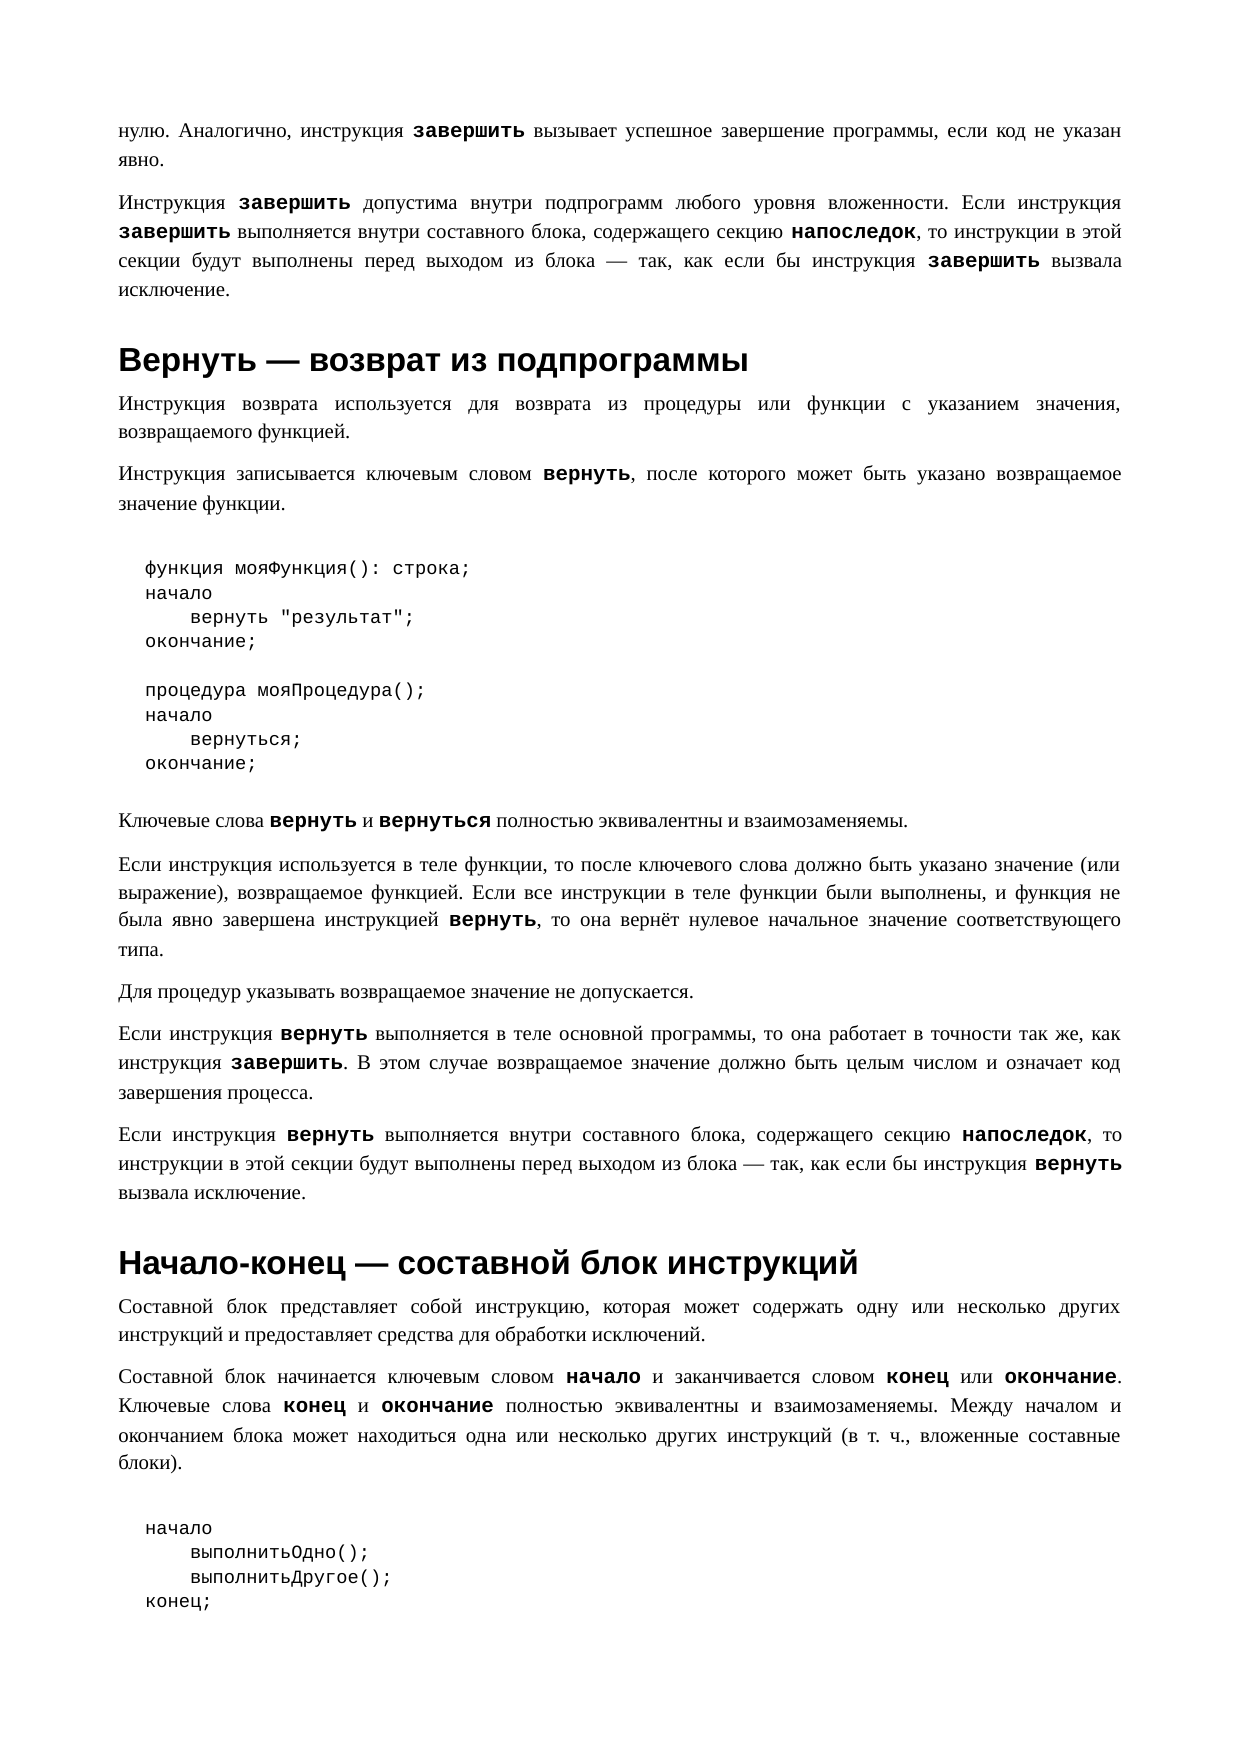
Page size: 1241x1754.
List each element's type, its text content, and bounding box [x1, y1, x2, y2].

text процедура мояПроцедура(); начало вернуться; окончание; [136, 672, 1104, 784]
text Ключевые слова вернуть и вернуться полностью эквивалентны и взаимозаменяемы. [118, 808, 1122, 834]
text нулю. Аналогично, инструкция завершить вызывает успешное завершение программы, если код не указан явно. [118, 118, 1122, 171]
text функция мояФункция(): строка; начало вернуть "результат"; окончание; [136, 550, 1104, 653]
text Составной блок представляет собой инструкцию, которая может содержать одну или несколько других инструкций и предоставляет средства для обработки исключений. [118, 1294, 1122, 1346]
text Если инструкция используется в теле функции, то после ключевого слова должно быть указано значение (или выражение), возвращаемое функцией. Если все инструкции в теле функции были выполнены, и функция не была явно завершена инструкцией вернуть, то она вернёт нулевое начальное значение соответствующего типа. [118, 852, 1122, 961]
text Составной блок начинается ключевым словом начало и заканчивается словом конец или окончание. Ключевые слова конец и окончание полностью эквивалентны и взаимозаменяемы. Между началом и окончанием блока может находиться одна или несколько других инструкций (в т. ч., вложенные составные блоки). [118, 1364, 1122, 1474]
text Инструкция записывается ключевым словом вернуть, после которого может быть указано возвращаемое значение функции. [118, 461, 1122, 514]
text Если инструкция вернуть выполняется в теле основной программы, то она работает в точности так же, как инструкция завершить. В этом случае возвращаемое значение должно быть целым числом и означает код завершения процесса. [118, 1021, 1122, 1104]
text начало выполнитьОдно(); выполнитьДругое(); конец; [136, 1510, 1104, 1622]
subtitle Начало-конец — составной блок инструкций [118, 1243, 1122, 1282]
text Для процедур указывать возвращаемое значение не допускается. [118, 979, 1122, 1003]
text Если инструкция вернуть выполняется внутри составного блока, содержащего секцию напоследок, то инструкции в этой секции будут выполнены перед выходом из блока — так, как если бы инструкция вернуть вызвала исключение. [118, 1122, 1122, 1204]
text Инструкция завершить допустима внутри подпрограмм любого уровня вложенности. Если инструкция завершить выполняется внутри составного блока, содержащего секцию напоследок, то инструкции в этой секции будут выполнены перед выходом из блока — так, как если бы инструкция завершить вызвала исключение. [118, 189, 1122, 301]
subtitle Вернуть — возврат из подпрограммы [118, 340, 1122, 379]
text Инструкция возврата используется для возврата из процедуры или функции с указанием значения, возвращаемого функцией. [118, 391, 1122, 443]
